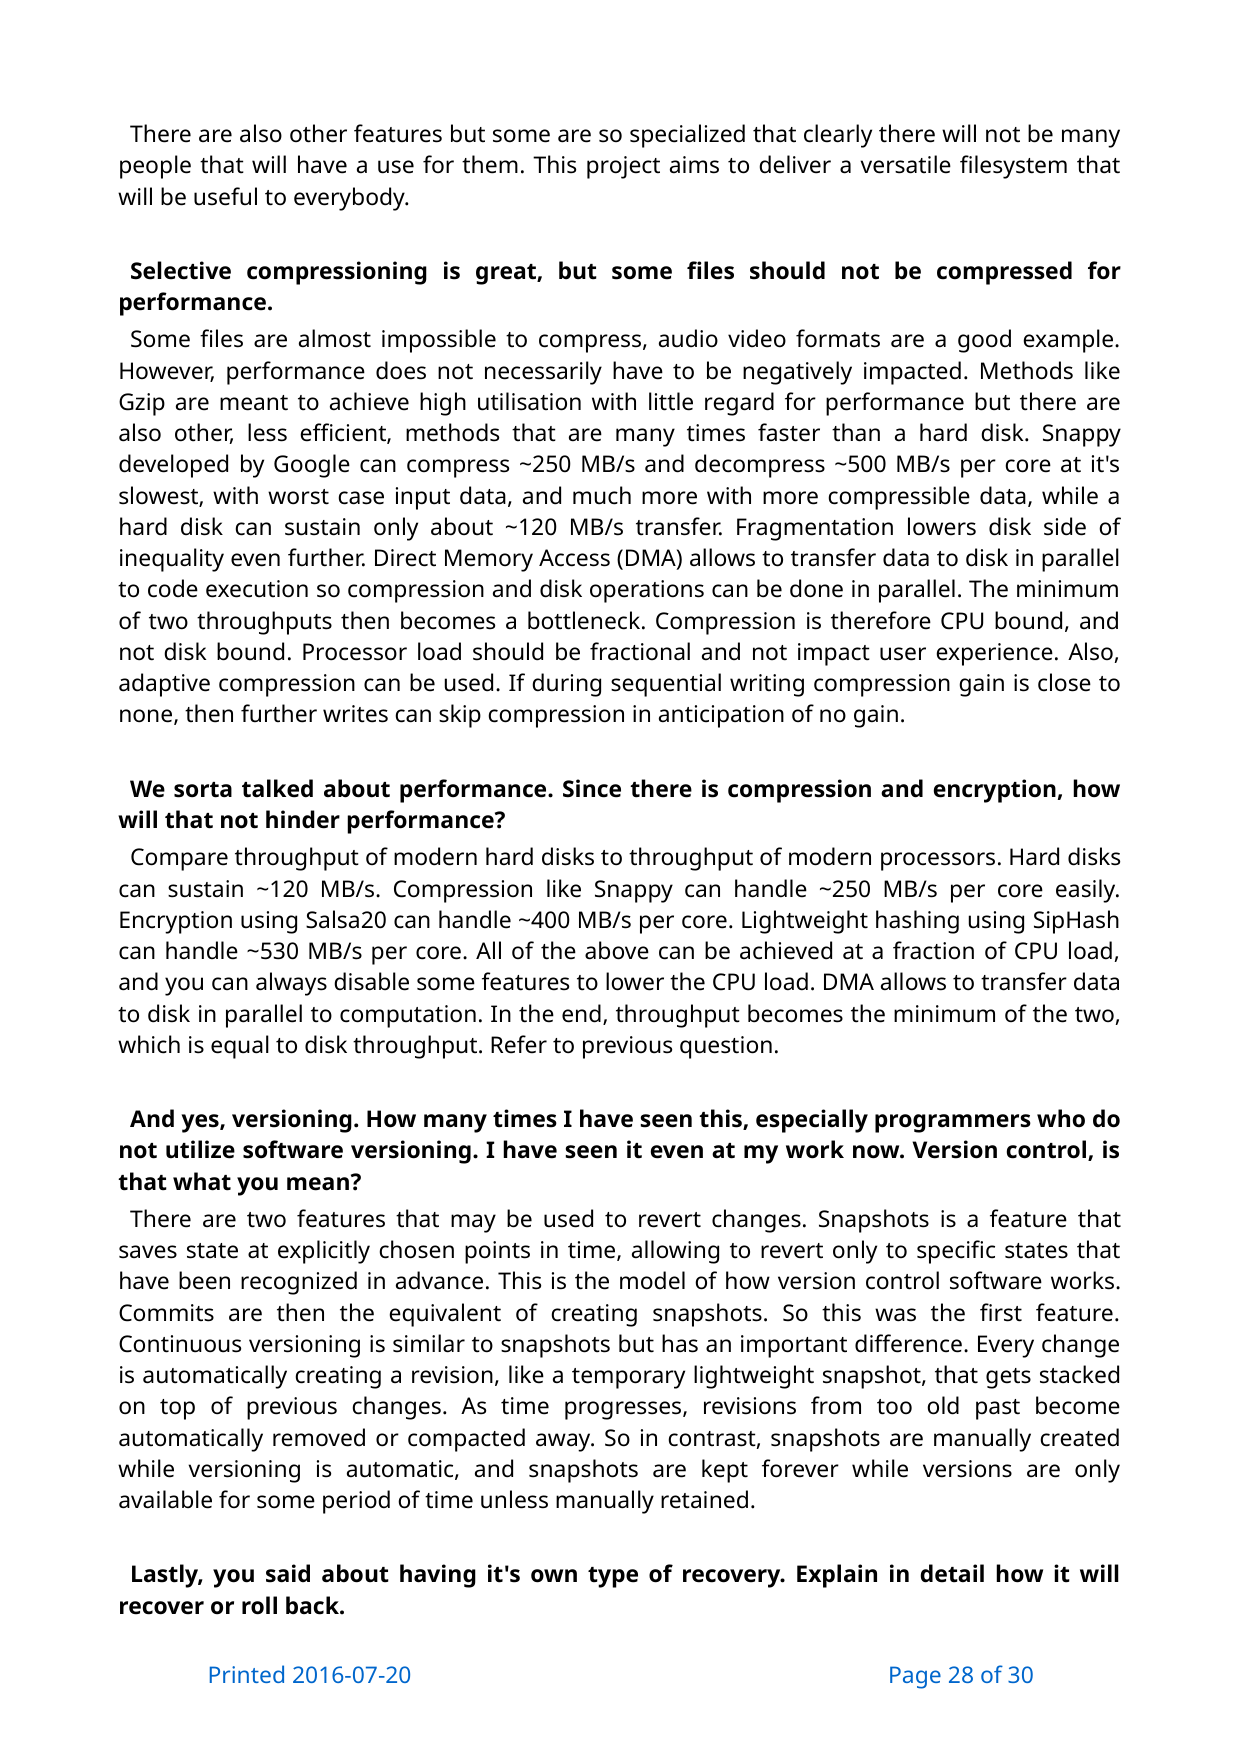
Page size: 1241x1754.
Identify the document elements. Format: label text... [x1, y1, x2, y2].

text There are also other features but some are so specialized that clearly there will not be many people that will have a use for them. This project aims to deliver a versatile filesystem that will be useful to everybody. [118, 118, 1122, 212]
text Selective compressioning is great, but some files should not be compressed for performance. [118, 255, 1122, 317]
text We sorta talked about performance. Since there is compression and encryption, how will that not hinder performance? [118, 773, 1122, 835]
text Compare throughput of modern hard disks to throughput of modern processors. Hard disks can sustain ~120 MB/s. Compression like Snappy can handle ~250 MB/s per core easily. Encryption using Salsa20 can handle ~400 MB/s per core. Lightweight hashing using SipHash can handle ~530 MB/s per core. All of the above can be achieved at a fraction of CPU load, and you can always disable some features to lower the CPU load. DMA allows to transfer data to disk in parallel to computation. In the end, throughput becomes the minimum of the two, which is equal to disk throughput. Refer to previous question. [118, 841, 1122, 1060]
text Some files are almost impossible to compress, audio video formats are a good example. However, performance does not necessarily have to be negatively impacted. Methods like Gzip are meant to achieve high utilisation with little regard for performance but there are also other, less efficient, methods that are many times faster than a hard disk. Snappy developed by Google can compress ~250 MB/s and decompress ~500 MB/s per core at it's slowest, with worst case input data, and much more with more compressible data, while a hard disk can sustain only about ~120 MB/s transfer. Fragmentation lowers disk side of inequality even further. Direct Memory Access (DMA) allows to transfer data to disk in parallel to code execution so compression and disk operations can be done in parallel. The minimum of two throughputs then becomes a bottleneck. Compression is therefore CPU bound, and not disk bound. Processor load should be fractional and not impact user experience. Also, adaptive compression can be used. If during sequential writing compression gain is close to none, then further writes can skip compression in anticipation of no gain. [118, 323, 1122, 730]
text Lastly, you said about having it's own type of recovery. Explain in detail how it will recover or roll back. [118, 1558, 1122, 1621]
text And yes, versioning. How many times I have seen this, especially programmers who do not utilize software versioning. I have seen it even at my work now. Version control, is that what you mean? [118, 1103, 1122, 1197]
text There are two features that may be used to revert changes. Snapshots is a feature that saves state at explicitly chosen points in time, allowing to revert only to specific states that have been recognized in advance. This is the model of how version control software works. Commits are then the equivalent of creating snapshots. So this was the first feature. Continuous versioning is similar to snapshots but has an important difference. Every change is automatically creating a revision, like a temporary lightweight snapshot, that gets stacked on top of previous changes. As time progresses, revisions from too old past become automatically removed or compacted away. So in contrast, snapshots are manually created while versioning is automatic, and snapshots are kept forever while versions are only available for some period of time unless manually retained. [118, 1203, 1122, 1515]
